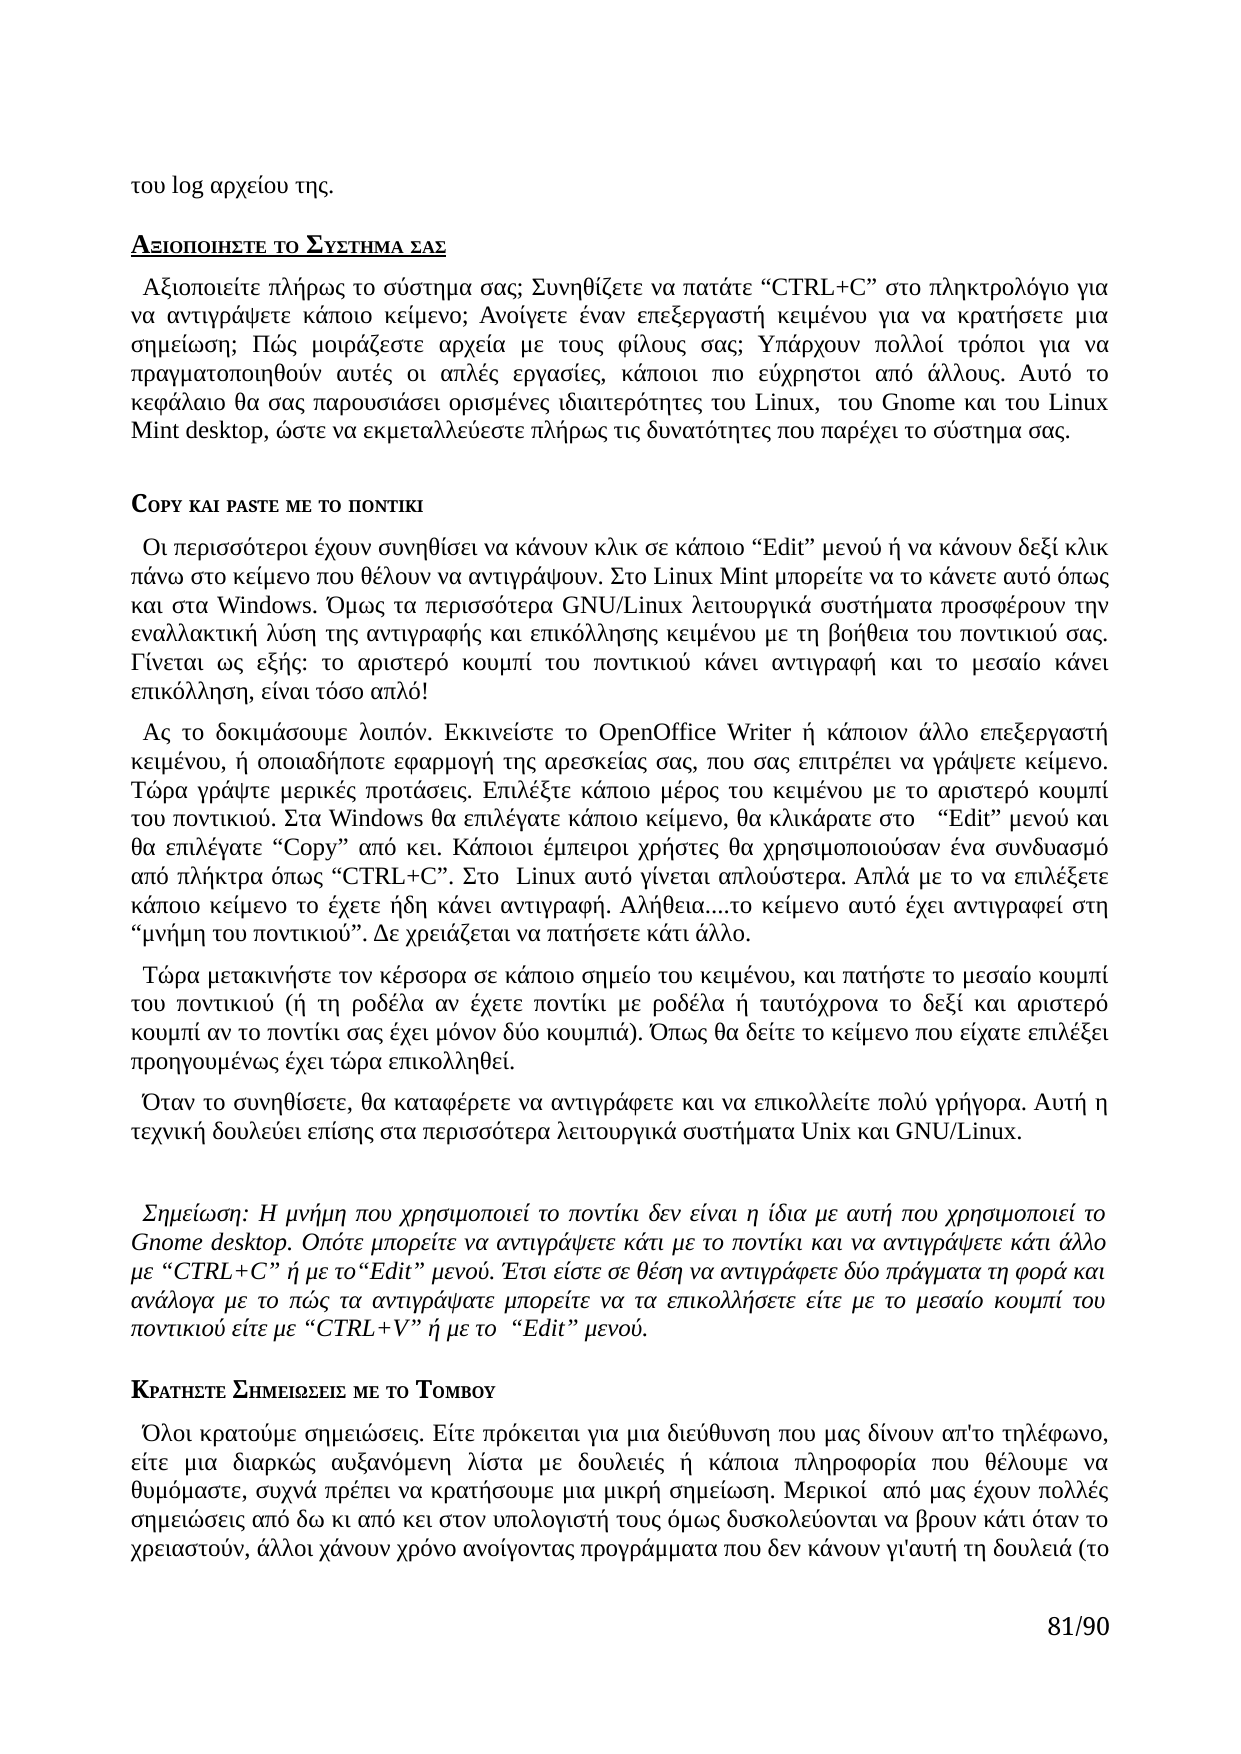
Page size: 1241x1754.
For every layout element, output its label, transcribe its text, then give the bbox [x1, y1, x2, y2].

text Όλοι κρατούμε σημειώσεις. Είτε πρόκειται για μια διεύθυνση που μας δίνουν απ'το τηλέφωνο, είτε μια διαρκώς αυξανόμενη λίστα με δουλειές ή κάποια πληροφορία που θέλουμε να θυμόμαστε, συχνά πρέπει να κρατήσουμε μια μικρή σημείωση. Μερικοί από μας έχουν πολλές σημειώσεις από δω κι από κει στον υπολογιστή τους όμως δυσκολεύονται να βρουν κάτι όταν το χρειαστούν, άλλοι χάνουν χρόνο ανοίγοντας προγράμματα που δεν κάνουν γι'αυτή τη δουλειά (το [131, 1418, 1110, 1562]
text του log αρχείου της. [131, 170, 1110, 199]
subtitle Copy και paste με το ποντικι [131, 486, 1110, 520]
subtitle Αξιοποιηστε το Συστημα σας [131, 228, 1110, 259]
text Όταν το συνηθίσετε, θα καταφέρετε να αντιγράφετε και να επικολλείτε πολύ γρήγορα. Αυτή η τεχνική δουλεύει επίσης στα περισσότερα λειτουργικά συστήματα Unix και GNU/Linux. [131, 1087, 1110, 1145]
text Τώρα μετακινήστε τον κέρσορα σε κάποιο σημείο του κειμένου, και πατήστε το μεσαίο κουμπί του ποντικιού (ή τη ροδέλα αν έχετε ποντίκι με ροδέλα ή ταυτόχρονα το δεξί και αριστερό κουμπί αν το ποντίκι σας έχει μόνον δύο κουμπιά). Όπως θα δείτε το κείμενο που είχατε επιλέξει προηγουμένως έχει τώρα επικολληθεί. [131, 960, 1110, 1075]
subtitle Κρατηστε Σημειωσεισ με το Tomboy [131, 1371, 1110, 1406]
text Ας το δοκιμάσουμε λοιπόν. Εκκινείστε το OpenOffice Writer ή κάποιον άλλο επεξεργαστή κειμένου, ή οποιαδήποτε εφαρμογή της αρεσκείας σας, που σας επιτρέπει να γράψετε κείμενο. Τώρα γράψτε μερικές προτάσεις. Επιλέξτε κάποιο μέρος του κειμένου με το αριστερό κουμπί του ποντικιού. Στα Windows θα επιλέγατε κάποιο κείμενο, θα κλικάρατε στο “Edit” μενού και θα επιλέγατε “Copy” από κει. Κάποιοι έμπειροι χρήστες θα χρησιμοποιούσαν ένα συνδυασμό από πλήκτρα όπως “CTRL+C”. Στο Linux αυτό γίνεται απλούστερα. Απλά με το να επιλέξετε κάποιο κείμενο το έχετε ήδη κάνει αντιγραφή. Αλήθεια....το κείμενο αυτό έχει αντιγραφεί στη “μνήμη του ποντικιού”. Δε χρειάζεται να πατήσετε κάτι άλλο. [131, 717, 1110, 947]
text Σημείωση: Η μνήμη που χρησιμοποιεί το ποντίκι δεν είναι η ίδια με αυτή που χρησιμοποιεί το Gnome desktop. Οπότε μπορείτε να αντιγράψετε κάτι με το ποντίκι και να αντιγράψετε κάτι άλλο με “CTRL+C” ή με το“Edit” μενού. Έτσι είστε σε θέση να αντιγράφετε δύο πράγματα τη φορά και ανάλογα με το πώς τα αντιγράψατε μπορείτε να τα επικολλήσετε είτε με το μεσαίο κουμπί του ποντικιού είτε με “CTRL+V” ή με το “Edit” μενού. [131, 1198, 1110, 1342]
text Αξιοποιείτε πλήρως το σύστημα σας; Συνηθίζετε να πατάτε “CTRL+C” στο πληκτρολόγιο για να αντιγράψετε κάποιο κείμενο; Ανοίγετε έναν επεξεργαστή κειμένου για να κρατήσετε μια σημείωση; Πώς μοιράζεστε αρχεία με τους φίλους σας; Υπάρχουν πολλοί τρόποι για να πραγματοποιηθούν αυτές οι απλές εργασίες, κάποιοι πιο εύχρηστοι από άλλους. Αυτό το κεφάλαιο θα σας παρουσιάσει ορισμένες ιδιαιτερότητες του Linux, του Gnome και του Linux Mint desktop, ώστε να εκμεταλλεύεστε πλήρως τις δυνατότητες που παρέχει το σύστημα σας. [131, 272, 1110, 444]
text Οι περισσότεροι έχουν συνηθίσει να κάνουν κλικ σε κάποιο “Edit” μενού ή να κάνουν δεξί κλικ πάνω στο κείμενο που θέλουν να αντιγράψουν. Στο Linux Mint μπορείτε να το κάνετε αυτό όπως και στα Windows. Όμως τα περισσότερα GNU/Linux λειτουργικά συστήματα προσφέρουν την εναλλακτική λύση της αντιγραφής και επικόλλησης κειμένου με τη βοήθεια του ποντικιού σας. Γίνεται ως εξής: το αριστερό κουμπί του ποντικιού κάνει αντιγραφή και το μεσαίο κάνει επικόλληση, είναι τόσο απλό! [131, 532, 1110, 705]
